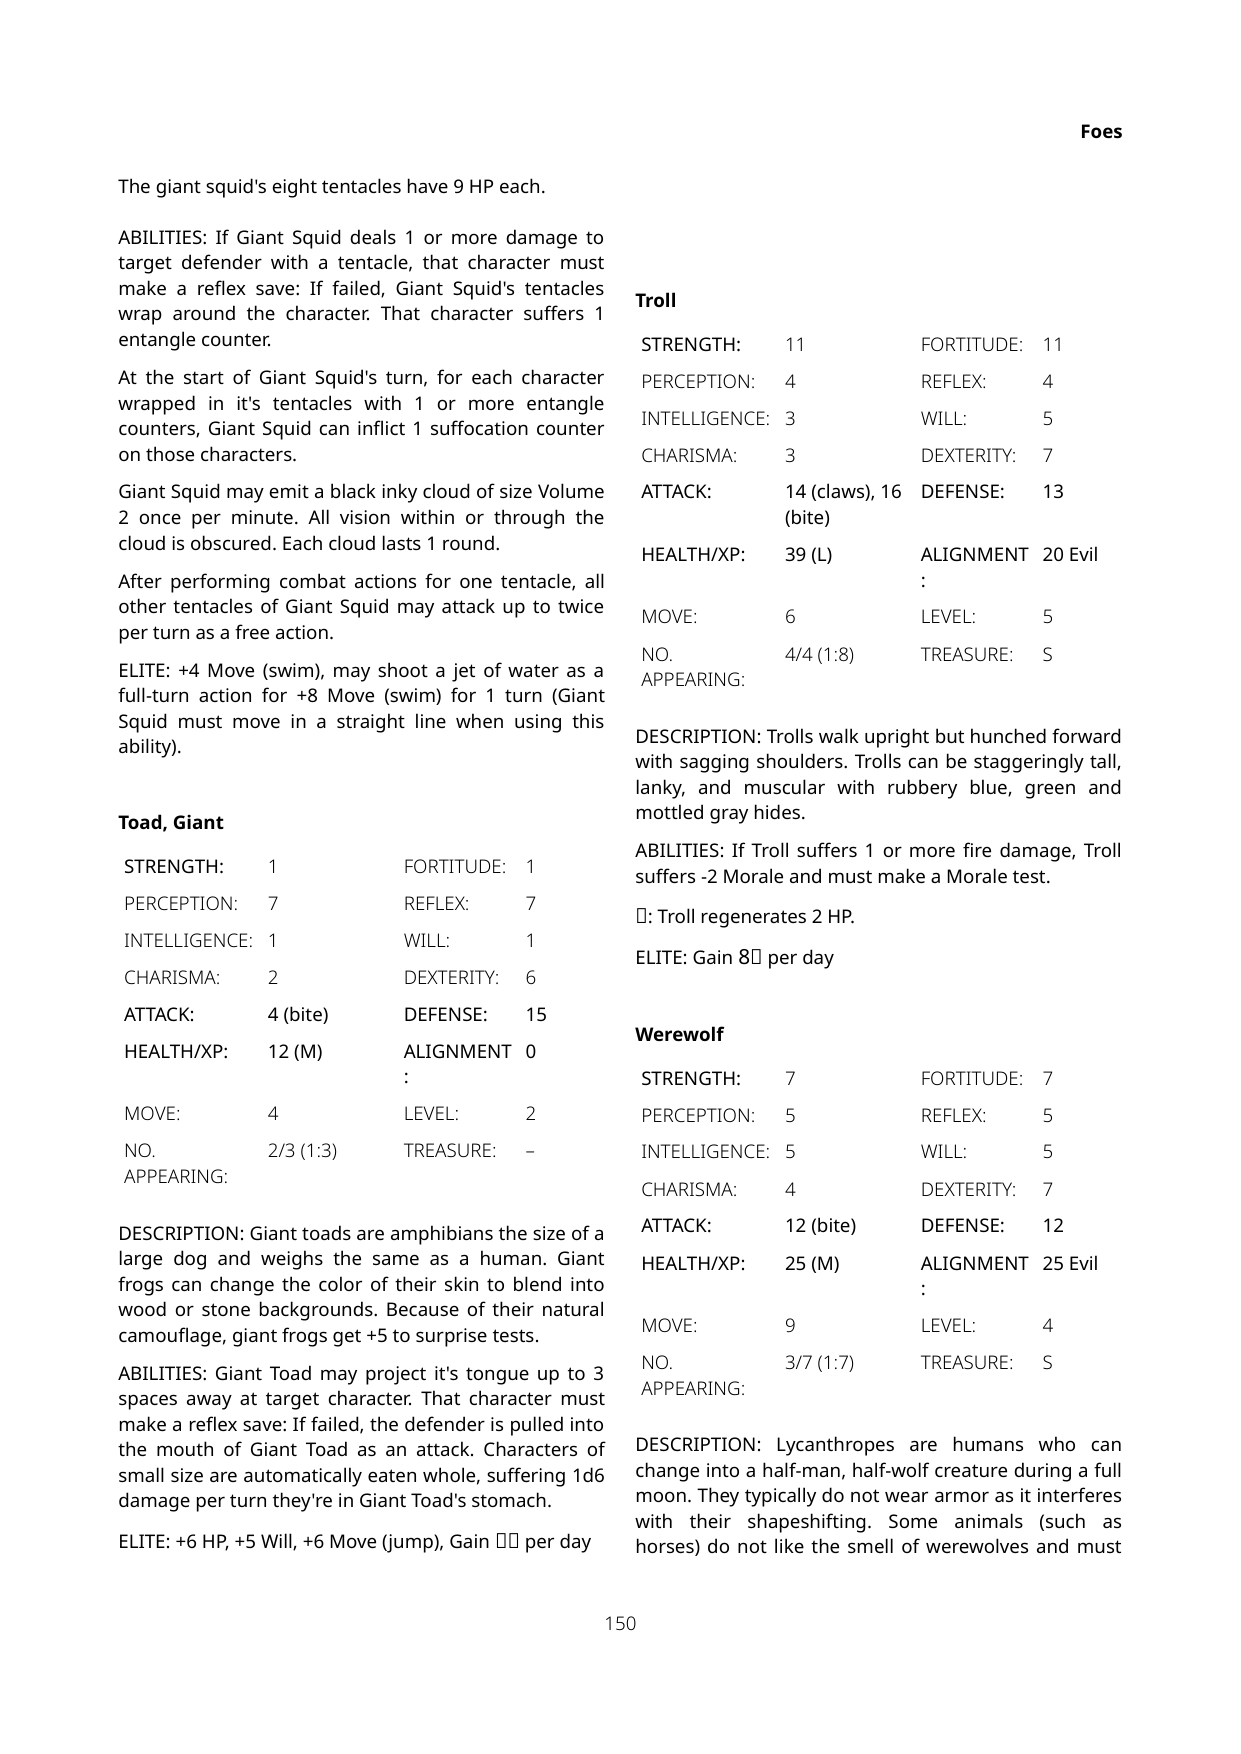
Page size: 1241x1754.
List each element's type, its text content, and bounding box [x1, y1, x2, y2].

table_cell 5 [1037, 1096, 1123, 1133]
table_cell DEFENSE: [915, 473, 1037, 536]
table_cell 1 [262, 922, 398, 958]
table_cell 5 [1037, 598, 1123, 635]
text ELITE: Gain 8 per day [635, 942, 1122, 971]
table_cell INTELLIGENCE: [635, 1133, 779, 1170]
table_cell 12 (bite) [779, 1207, 915, 1244]
table_cell 14 (claws), 16 (bite) [779, 473, 915, 536]
table_cell CHARISMA: [118, 959, 262, 996]
table_cell 12 [1037, 1207, 1123, 1244]
table_cell ATTACK: [635, 1207, 779, 1244]
table_cell NO. APPEARING: [635, 1344, 779, 1406]
text Toad, Giant [118, 809, 605, 835]
table_cell 5 [779, 1133, 915, 1170]
table_cell WILL: [915, 399, 1037, 436]
table_cell 25 Evil [1037, 1244, 1123, 1307]
table_cell CHARISMA: [635, 436, 779, 473]
table_cell HEALTH/XP: [118, 1033, 262, 1095]
table_cell 2/3 (1:3) [262, 1132, 398, 1194]
table_header FORTITUDE: [398, 848, 520, 884]
table_cell PERCEPTION: [118, 885, 262, 922]
table_cell REFLEX: [915, 1096, 1037, 1133]
table_cell INTELLIGENCE: [118, 922, 262, 958]
table_cell ALIGNMENT: [915, 536, 1037, 598]
table_cell 7 [1037, 436, 1123, 473]
table_cell 12 (M) [262, 1033, 398, 1095]
table_cell 25 (M) [779, 1244, 915, 1307]
table_cell 4 [262, 1095, 398, 1132]
table_cell 7 [1037, 1170, 1123, 1207]
table_cell DEXTERITY: [915, 436, 1037, 473]
table_cell ATTACK: [635, 473, 779, 536]
table_cell ALIGNMENT: [398, 1033, 520, 1095]
table_cell LEVEL: [915, 1307, 1037, 1343]
table_cell 4 [779, 1170, 915, 1207]
table_header STRENGTH: [635, 325, 779, 362]
table_header 11 [779, 325, 915, 362]
table_cell REFLEX: [398, 885, 520, 922]
text ABILITIES: Giant Toad may project it's tongue up to 3 spaces away at target character. That character must make a reflex save: If failed, the defender is pulled into the mouth of Giant Toad as an attack. Characters of small size are automatically eaten whole, suffering 1d6 damage per turn they're in Giant Toad's stomach. [118, 1360, 605, 1513]
text The giant squid's eight tentacles have 9 HP each. [118, 173, 605, 199]
table_header 1 [520, 848, 606, 884]
table_cell WILL: [398, 922, 520, 958]
table_cell 7 [262, 885, 398, 922]
table_cell 7 [520, 885, 606, 922]
table_cell PERCEPTION: [635, 362, 779, 399]
table_cell 4/4 (1:8) [779, 635, 915, 698]
table_cell 2 [520, 1095, 606, 1132]
text Troll [635, 287, 1122, 313]
text At the start of Giant Squid's turn, for each character wrapped in it's tentacles with 1 or more entangle counters, Giant Squid can inflict 1 suffocation counter on those characters. [118, 364, 605, 466]
table_cell 4 [1037, 362, 1123, 399]
table_cell 6 [779, 598, 915, 635]
table_cell 6 [520, 959, 606, 996]
table_cell PERCEPTION: [635, 1096, 779, 1133]
table_cell LEVEL: [915, 598, 1037, 635]
table_cell 3 [779, 436, 915, 473]
table_cell 2 [262, 959, 398, 996]
table_cell CHARISMA: [635, 1170, 779, 1207]
table_header 11 [1037, 325, 1123, 362]
table_cell LEVEL: [398, 1095, 520, 1132]
text DESCRIPTION: Giant toads are amphibians the size of a large dog and weighs the same as a human. Giant frogs can change the color of their skin to blend into wood or stone backgrounds. Because of their natural camouflage, giant frogs get +5 to surprise tests. [118, 1194, 605, 1348]
table_cell WILL: [915, 1133, 1037, 1170]
table_cell 13 [1037, 473, 1123, 536]
table_cell MOVE: [635, 598, 779, 635]
table_cell 5 [779, 1096, 915, 1133]
text : Troll regenerates 2 HP. [635, 901, 1122, 930]
table_header FORTITUDE: [915, 325, 1037, 362]
table_cell DEXTERITY: [915, 1170, 1037, 1207]
table_cell DEFENSE: [915, 1207, 1037, 1244]
table_cell S [1037, 1344, 1123, 1406]
table_header FORTITUDE: [915, 1059, 1037, 1096]
text Werewolf [635, 1021, 1122, 1047]
table_cell 4 [779, 362, 915, 399]
table_cell 3/7 (1:7) [779, 1344, 915, 1406]
text After performing combat actions for one tentacle, all other tentacles of Giant Squid may attack up to twice per turn as a free action. [118, 568, 605, 644]
table_cell TREASURE: [915, 1344, 1037, 1406]
table_cell ALIGNMENT: [915, 1244, 1037, 1307]
table_header STRENGTH: [635, 1059, 779, 1096]
table_cell 39 (L) [779, 536, 915, 598]
table_cell DEXTERITY: [398, 959, 520, 996]
text ABILITIES: If Giant Squid deals 1 or more damage to target defender with a tentacle, that character must make a reflex save: If failed, Giant Squid's tentacles wrap around the character. That character suffers 1 entangle counter. [118, 224, 605, 352]
text ABILITIES: If Troll suffers 1 or more fire damage, Troll suffers -2 Morale and must make a Morale test. [635, 838, 1122, 889]
text DESCRIPTION: Lycanthropes are humans who can change into a half-man, half-wolf creature during a full moon. They typically do not wear armor as it interferes with their shapeshifting. Some animals (such as horses) do not like the smell of werewolves and must [635, 1406, 1122, 1559]
table_cell NO. APPEARING: [635, 635, 779, 698]
table_cell 9 [779, 1307, 915, 1343]
table_cell – [520, 1132, 606, 1194]
table_cell 4 [1037, 1307, 1123, 1343]
table_cell TREASURE: [915, 635, 1037, 698]
table_cell 0 [520, 1033, 606, 1095]
table_cell TREASURE: [398, 1132, 520, 1194]
table_cell NO. APPEARING: [118, 1132, 262, 1194]
table_cell REFLEX: [915, 362, 1037, 399]
table_cell HEALTH/XP: [635, 1244, 779, 1307]
table_header 1 [262, 848, 398, 884]
table_cell 3 [779, 399, 915, 436]
table_cell HEALTH/XP: [635, 536, 779, 598]
table_cell 4 (bite) [262, 996, 398, 1032]
table_header 7 [779, 1059, 915, 1096]
table_cell 20 Evil [1037, 536, 1123, 598]
table_cell S [1037, 635, 1123, 698]
table_cell MOVE: [635, 1307, 779, 1343]
table_cell 5 [1037, 399, 1123, 436]
table_cell INTELLIGENCE: [635, 399, 779, 436]
table_cell ATTACK: [118, 996, 262, 1032]
text Giant Squid may emit a black inky cloud of size Volume 2 once per minute. All vision within or through the cloud is obscured. Each cloud lasts 1 round. [118, 479, 605, 555]
table_cell 5 [1037, 1133, 1123, 1170]
text ELITE: +4 Move (swim), may shoot a jet of water as a full-turn action for +8 Move (swim) for 1 turn (Giant Squid must move in a straight line when using this ability). [118, 657, 605, 759]
table_cell MOVE: [118, 1095, 262, 1132]
table_header STRENGTH: [118, 848, 262, 884]
text DESCRIPTION: Trolls walk upright but hunched forward with sagging shoulders. Trolls can be staggeringly tall, lanky, and muscular with rubbery blue, green and mottled gray hides. [635, 698, 1122, 825]
table_cell 1 [520, 922, 606, 958]
text ELITE: +6 HP, +5 Will, +6 Move (jump), Gain  per day [118, 1526, 605, 1554]
table_cell DEFENSE: [398, 996, 520, 1032]
table_header 7 [1037, 1059, 1123, 1096]
table_cell 15 [520, 996, 606, 1032]
